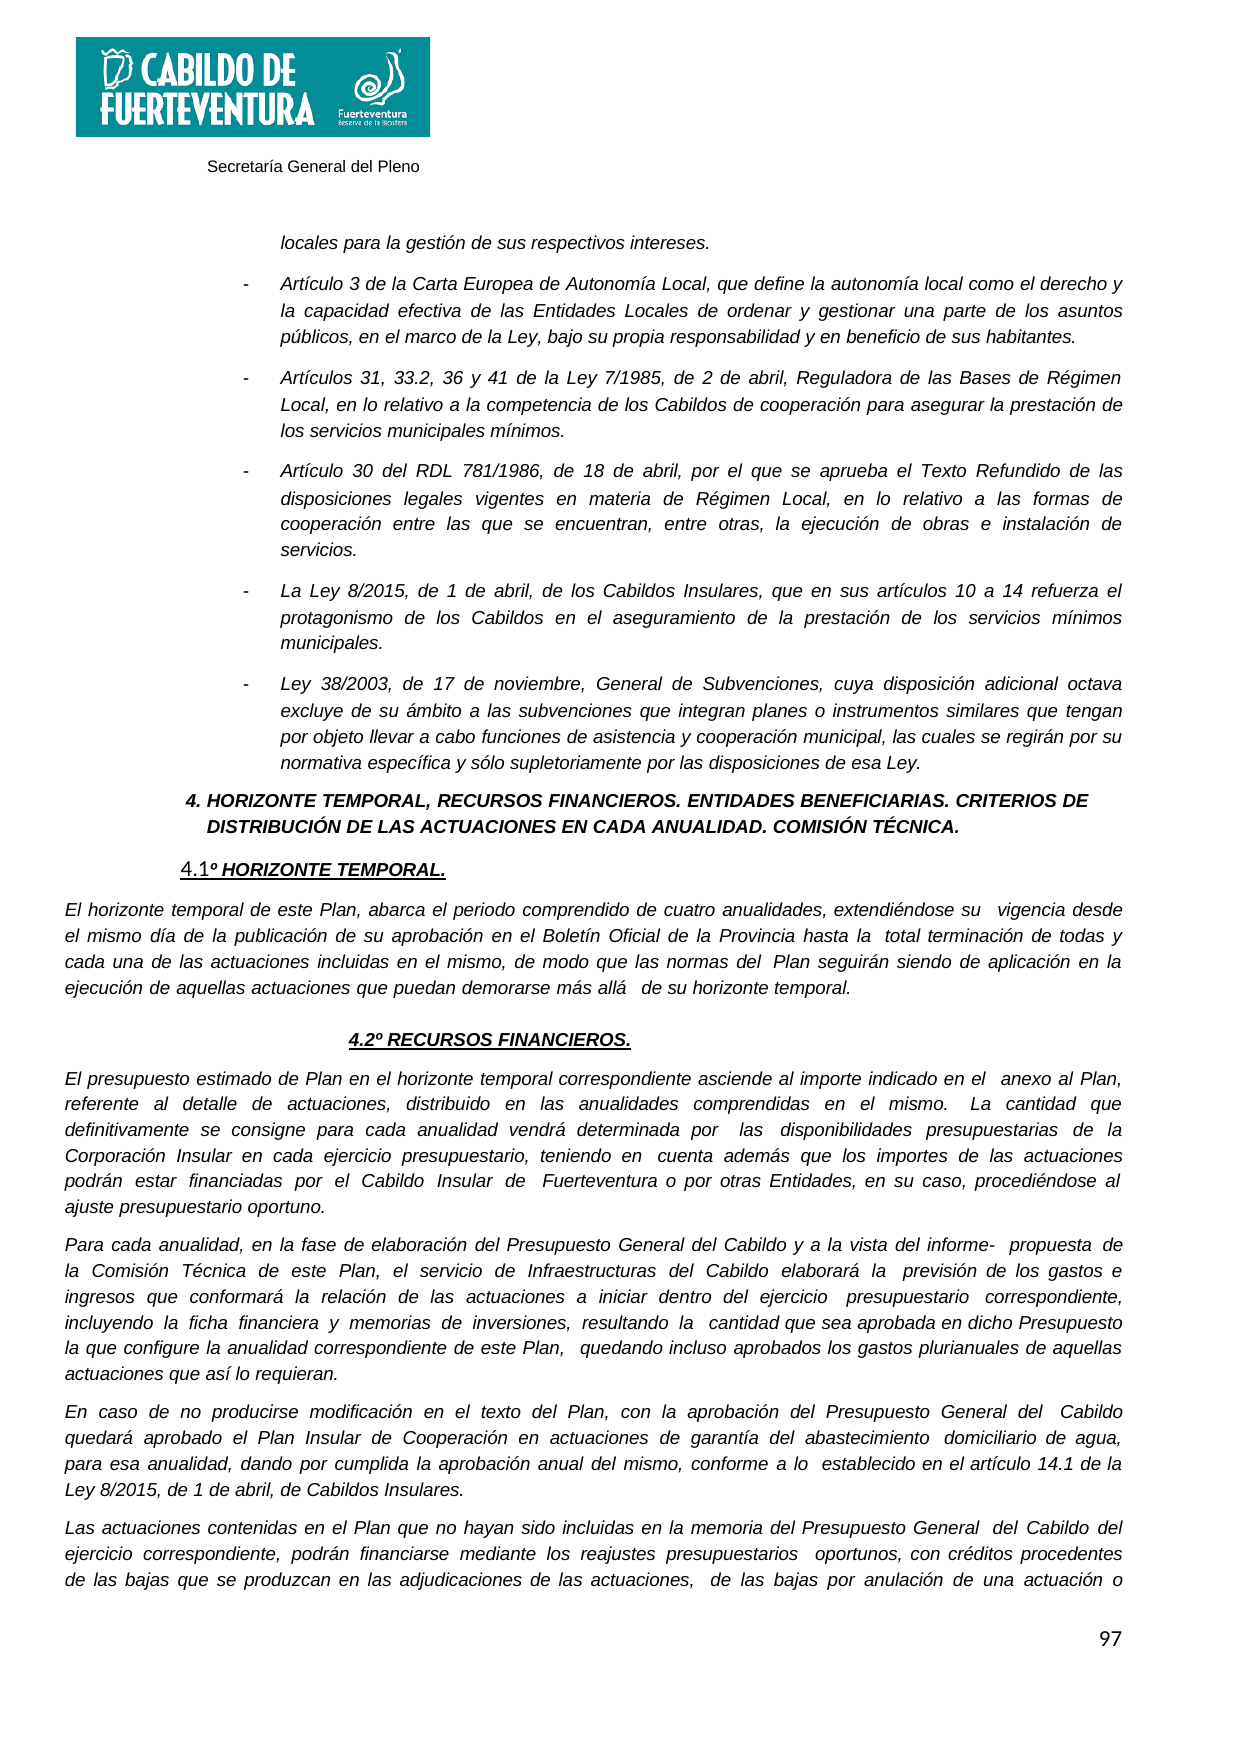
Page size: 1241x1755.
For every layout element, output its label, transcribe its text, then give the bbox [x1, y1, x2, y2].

text Las actuaciones contenidas en el Plan que no hayan sido incluidas en la memoria del Presupuesto General del Cabildo del ejercicio correspondiente, podrán financiarse mediante los reajustes presupuestarios oportunos, con créditos procedentes de las bajas que se produzcan en las adjudicaciones de las actuaciones, de las bajas por anulación de una actuación o [64, 1517, 1123, 1590]
list Artículos 31, 33.2, 36 y 41 de la Ley 7/1985, de 2 de abril, Reguladora de las Bases de Régimen Local, en lo relativo a la competencia de los Cabildos de cooperación para asegurar la prestación de los servicios municipales mínimos. [243, 364, 1123, 441]
list HORIZONTE TEMPORAL, RECURSOS FINANCIEROS. ENTIDADES BENEFICIARIAS. CRITERIOS DE DISTRIBUCIÓN DE LAS ACTUACIONES EN CADA ANUALIDAD. COMISIÓN TÉCNICA. [186, 790, 1123, 837]
list º HORIZONTE TEMPORAL. [180, 854, 1134, 882]
list La Ley 8/2015, de 1 de abril, de los Cabildos Insulares, que en sus artículos 10 a 14 refuerza el protagonismo de los Cabildos en el aseguramiento de la prestación de los servicios mínimos municipales. [243, 577, 1123, 654]
list Artículo 3 de la Carta Europea de Autonomía Local, que define la autonomía local como el derecho y la capacidad efectiva de las Entidades Locales de ordenar y gestionar una parte de los asuntos públicos, en el marco de la Ley, bajo su propia responsabilidad y en beneficio de sus habitantes. [243, 270, 1123, 347]
list Ley 38/2003, de 17 de noviembre, General de Subvenciones, cuya disposición adicional octava excluye de su ámbito a las subvenciones que integran planes o instrumentos similares que tengan por objeto llevar a cabo funciones de asistencia y cooperación municipal, las cuales se regirán por su normativa específica y sólo supletoriamente por las disposiciones de esa Ley. [243, 671, 1123, 773]
text locales para la gestión de sus respectivos intereses. [280, 232, 1134, 254]
text El presupuesto estimado de Plan en el horizonte temporal correspondiente asciende al importe indicado en el anexo al Plan, referente al detalle de actuaciones, distribuido en las anualidades comprendidas en el mismo. La cantidad que definitivamente se consigne para cada anualidad vendrá determinada por las disponibilidades presupuestarias de la Corporación Insular en cada ejercicio presupuestario, teniendo en cuenta además que los importes de las actuaciones podrán estar financiadas por el Cabildo Insular de Fuerteventura o por otras Entidades, en su caso, procediéndose al ajuste presupuestario oportuno. [64, 1067, 1123, 1217]
text Para cada anualidad, en la fase de elaboración del Presupuesto General del Cabildo y a la vista del informe- propuesta de la Comisión Técnica de este Plan, el servicio de Infraestructuras del Cabildo elaborará la previsión de los gastos e ingresos que conformará la relación de las actuaciones a iniciar dentro del ejercicio presupuestario correspondiente, incluyendo la ficha financiera y memorias de inversiones, resultando la cantidad que sea aprobada en dicho Presupuesto la que configure la anualidad correspondiente de este Plan, quedando incluso aprobados los gastos plurianuales de aquellas actuaciones que así lo requieran. [64, 1234, 1123, 1384]
text En caso de no producirse modificación en el texto del Plan, con la aprobación del Presupuesto General del Cabildo quedará aprobado el Plan Insular de Cooperación en actuaciones de garantía del abastecimiento domiciliario de agua, para esa anualidad, dando por cumplida la aprobación anual del mismo, conforme a lo establecido en el artículo 14.1 de la Ley 8/2015, de 1 de abril, de Cabildos Insulares. [64, 1401, 1123, 1500]
list º RECURSOS FINANCIEROS. [349, 1029, 1134, 1050]
list Artículo 30 del RDL 781/1986, de 18 de abril, por el que se aprueba el Texto Refundido de las disposiciones legales vigentes en materia de Régimen Local, en lo relativo a las formas de cooperación entre las que se encuentran, entre otras, la ejecución de obras e instalación de servicios. [243, 458, 1123, 560]
text El horizonte temporal de este Plan, abarca el periodo comprendido de cuatro anualidades, extendiéndose su vigencia desde el mismo día de la publicación de su aprobación en el Boletín Oficial de la Provincia hasta la total terminación de todas y cada una de las actuaciones incluidas en el mismo, de modo que las normas del Plan seguirán siendo de aplicación en la ejecución de aquellas actuaciones que puedan demorarse más allá de su horizonte temporal. [64, 899, 1123, 998]
